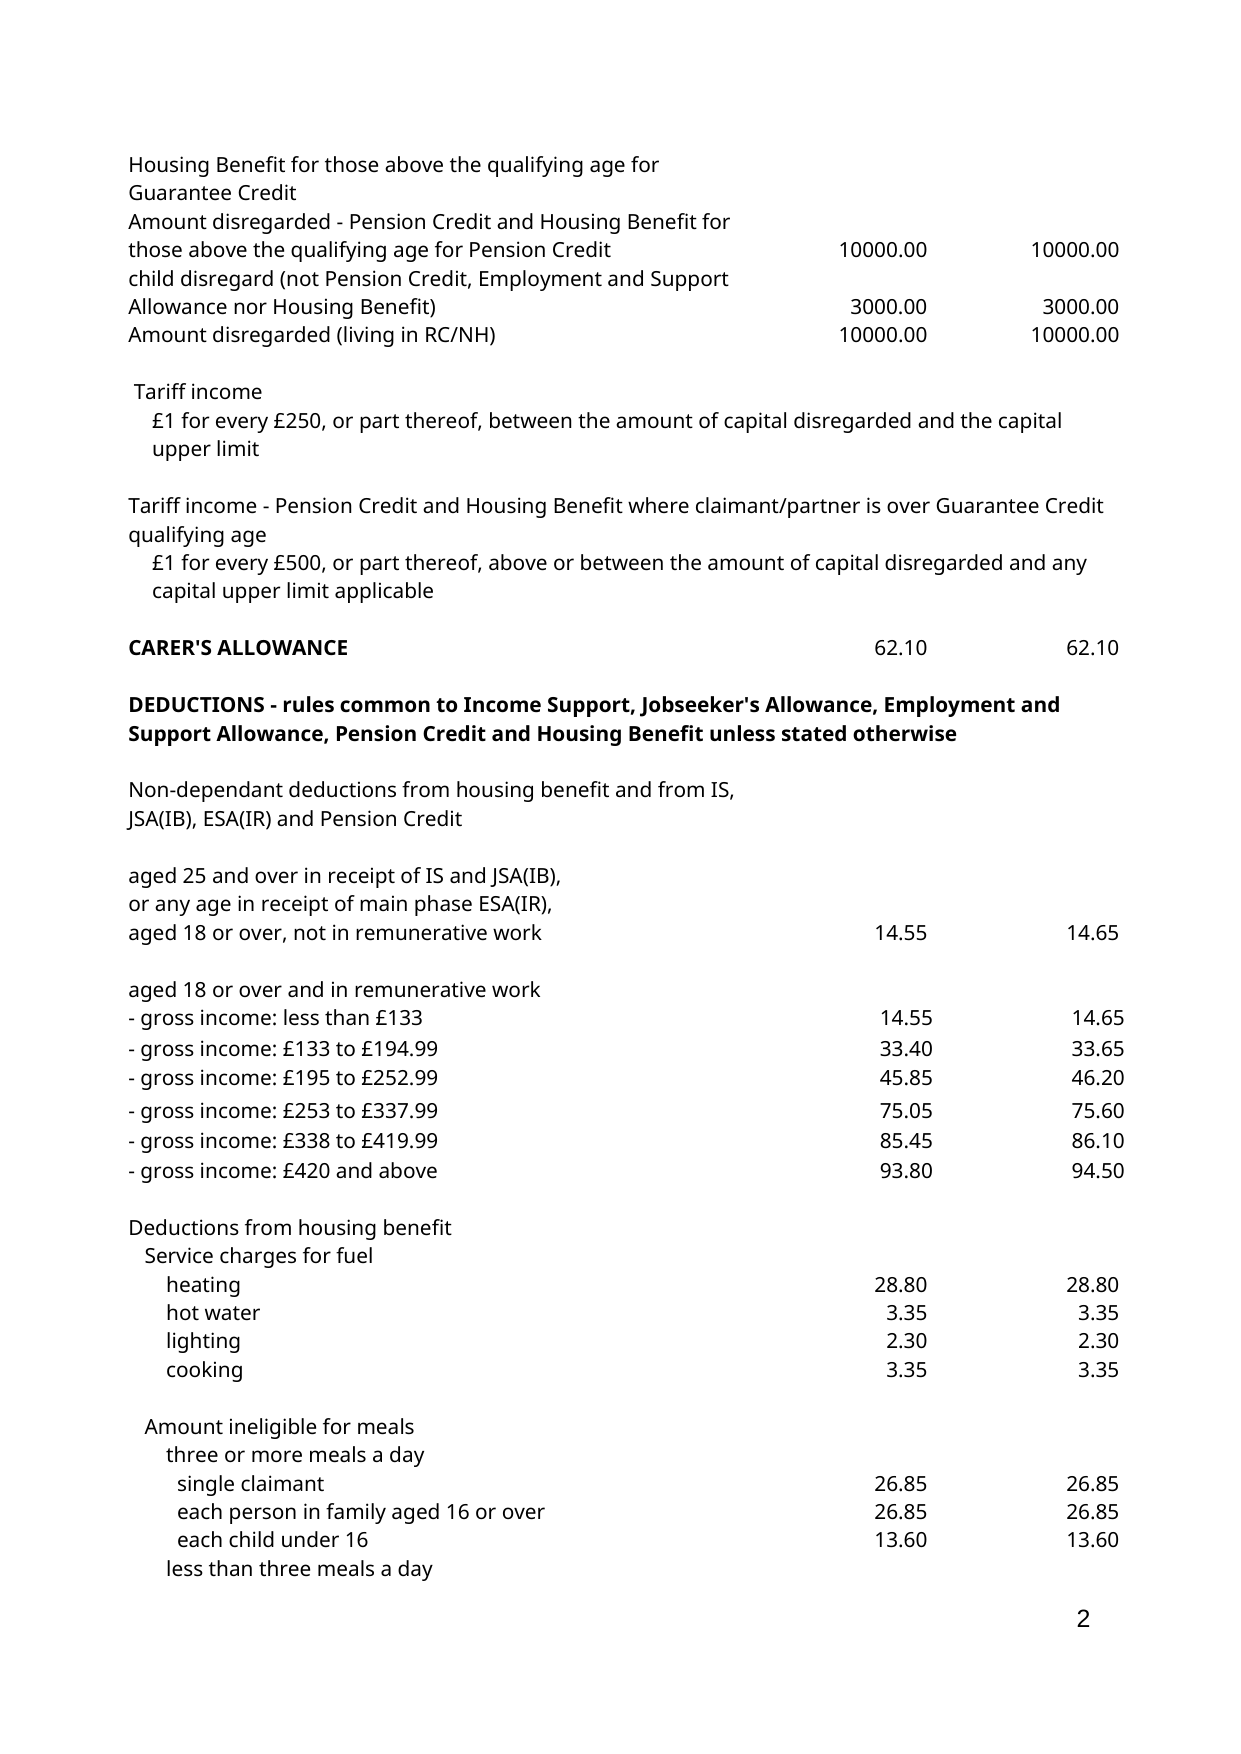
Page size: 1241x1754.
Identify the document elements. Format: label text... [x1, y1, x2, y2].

table_cell [752, 776, 944, 832]
table_cell 14.55 [752, 918, 944, 946]
table_cell £1 for every £250, or part thereof, between the amount of capital disregarded and the capital upper limit [117, 406, 1136, 463]
table_cell [944, 946, 1136, 975]
table_cell 26.85 [944, 1469, 1136, 1497]
table_cell [752, 662, 944, 690]
table_cell [752, 1184, 944, 1213]
table_cell lighting [117, 1327, 752, 1355]
table_cell [944, 1412, 1136, 1440]
table_cell [752, 1241, 944, 1270]
table_cell [752, 1213, 944, 1241]
table_cell 33.65 [944, 1035, 1136, 1063]
table_cell 33.40 [752, 1035, 944, 1063]
table_cell Amount disregarded (living in RC/NH) [117, 321, 752, 349]
table_cell [117, 833, 752, 861]
table_cell heating [117, 1270, 752, 1298]
table_cell [944, 776, 1136, 832]
table_cell aged 25 and over in receipt of IS and JSA(IB), [117, 861, 752, 889]
table_cell Service charges for fuel [117, 1241, 752, 1270]
table_cell 14.65 [944, 918, 1136, 946]
table_cell aged 18 or over and in remunerative work [117, 975, 752, 1003]
table_cell aged 18 or over, not in remunerative work [117, 918, 752, 946]
table_cell [117, 1384, 752, 1412]
table_cell [944, 1184, 1136, 1213]
table_cell [752, 833, 944, 861]
table_cell [944, 1241, 1136, 1270]
table_cell Tariff income [117, 378, 752, 406]
table_cell [117, 946, 752, 975]
table_cell 13.60 [752, 1526, 944, 1554]
table_cell [752, 605, 944, 633]
table_cell [944, 889, 1136, 918]
table_cell [117, 463, 1136, 491]
table_cell [117, 1184, 752, 1213]
table_cell [944, 662, 1136, 690]
table_cell Housing Benefit for those above the qualifying age for Guarantee Credit [117, 150, 752, 207]
table_cell each child under 16 [117, 1526, 752, 1554]
table_cell 26.85 [752, 1497, 944, 1526]
table_cell [944, 1384, 1136, 1412]
table_cell 62.10 [752, 634, 944, 662]
table_cell [117, 605, 752, 633]
table_cell [944, 861, 1136, 889]
table_cell 13.60 [944, 1526, 1136, 1554]
table_cell 2.30 [752, 1327, 944, 1355]
table_cell 94.50 [944, 1156, 1136, 1184]
table_cell 62.10 [944, 634, 1136, 662]
table_cell [752, 747, 944, 776]
table_cell [752, 1440, 944, 1469]
table_cell - gross income: £338 to £419.99 [117, 1126, 752, 1156]
table_cell [117, 747, 752, 776]
table_cell [752, 150, 944, 207]
table_cell [117, 349, 752, 377]
table_cell 10000.00 [944, 207, 1136, 264]
table_cell 75.05 [752, 1096, 944, 1126]
table_cell Amount disregarded - Pension Credit and Housing Benefit for those above the qualifying age for Pension Credit [117, 207, 752, 264]
table_cell 3.35 [944, 1298, 1136, 1327]
table_cell DEDUCTIONS - rules common to Income Support, Jobseeker's Allowance, Employment and Support Allowance, Pension Credit and Housing Benefit unless stated otherwise [117, 690, 1136, 747]
table_cell [752, 1412, 944, 1440]
table_cell 14.65 [944, 1003, 1136, 1034]
table_cell 3000.00 [944, 264, 1136, 321]
table_cell [944, 349, 1136, 377]
table_cell [752, 1384, 944, 1412]
table_cell Deductions from housing benefit [117, 1213, 752, 1241]
table_cell [944, 1213, 1136, 1241]
table_cell Amount ineligible for meals [117, 1412, 752, 1440]
table_cell 75.60 [944, 1096, 1136, 1126]
table_cell 14.55 [752, 1003, 944, 1034]
table_cell child disregard (not Pension Credit, Employment and Support Allowance nor Housing Benefit) [117, 264, 752, 321]
table_cell [944, 150, 1136, 207]
table_cell cooking [117, 1355, 752, 1383]
table_cell [752, 861, 944, 889]
table_cell [944, 975, 1136, 1003]
table_cell [752, 378, 944, 406]
table_cell or any age in receipt of main phase ESA(IR), [117, 889, 752, 918]
table_cell each person in family aged 16 or over [117, 1497, 752, 1526]
table_cell [752, 1554, 944, 1582]
table_cell - gross income: less than £133 [117, 1003, 752, 1034]
table_cell Non-dependant deductions from housing benefit and from IS, JSA(IB), ESA(IR) and Pension Credit [117, 776, 752, 832]
table_cell - gross income: £253 to £337.99 [117, 1096, 752, 1126]
table_cell CARER'S ALLOWANCE [117, 634, 752, 662]
table_cell [944, 833, 1136, 861]
table_cell 28.80 [752, 1270, 944, 1298]
table_cell 93.80 [752, 1156, 944, 1184]
table_cell 3.35 [752, 1355, 944, 1383]
table_cell 86.10 [944, 1126, 1136, 1156]
table_cell [944, 747, 1136, 776]
table_cell [752, 349, 944, 377]
table_cell 45.85 [752, 1063, 944, 1096]
table_cell 26.85 [752, 1469, 944, 1497]
table_cell 2.30 [944, 1327, 1136, 1355]
table_cell 10000.00 [752, 207, 944, 264]
table_cell less than three meals a day [117, 1554, 752, 1582]
table_cell [117, 662, 752, 690]
table_cell [944, 605, 1136, 633]
table_cell 85.45 [752, 1126, 944, 1156]
table_cell 3.35 [944, 1355, 1136, 1383]
table_cell - gross income: £195 to £252.99 [117, 1063, 752, 1096]
table_cell - gross income: £133 to £194.99 [117, 1035, 752, 1063]
table_cell [944, 378, 1136, 406]
table_cell [944, 1440, 1136, 1469]
table_cell [944, 1554, 1136, 1582]
table_cell [752, 889, 944, 918]
table_cell 3.35 [752, 1298, 944, 1327]
table_cell 28.80 [944, 1270, 1136, 1298]
table_cell 26.85 [944, 1497, 1136, 1526]
table_cell [752, 946, 944, 975]
table_cell Tariff income - Pension Credit and Housing Benefit where claimant/partner is over Guarantee Credit qualifying age £1 for every £500, or part thereof, above or between the amount of capital disregarded and any capital upper limit applicable [117, 491, 1136, 605]
table_cell [752, 975, 944, 1003]
table_cell hot water [117, 1298, 752, 1327]
table_cell single claimant [117, 1469, 752, 1497]
table_cell 3000.00 [752, 264, 944, 321]
table_cell 46.20 [944, 1063, 1136, 1096]
table_cell 10000.00 [752, 321, 944, 349]
table_cell 10000.00 [944, 321, 1136, 349]
table_cell three or more meals a day [117, 1440, 752, 1469]
table_cell - gross income: £420 and above [117, 1156, 752, 1184]
